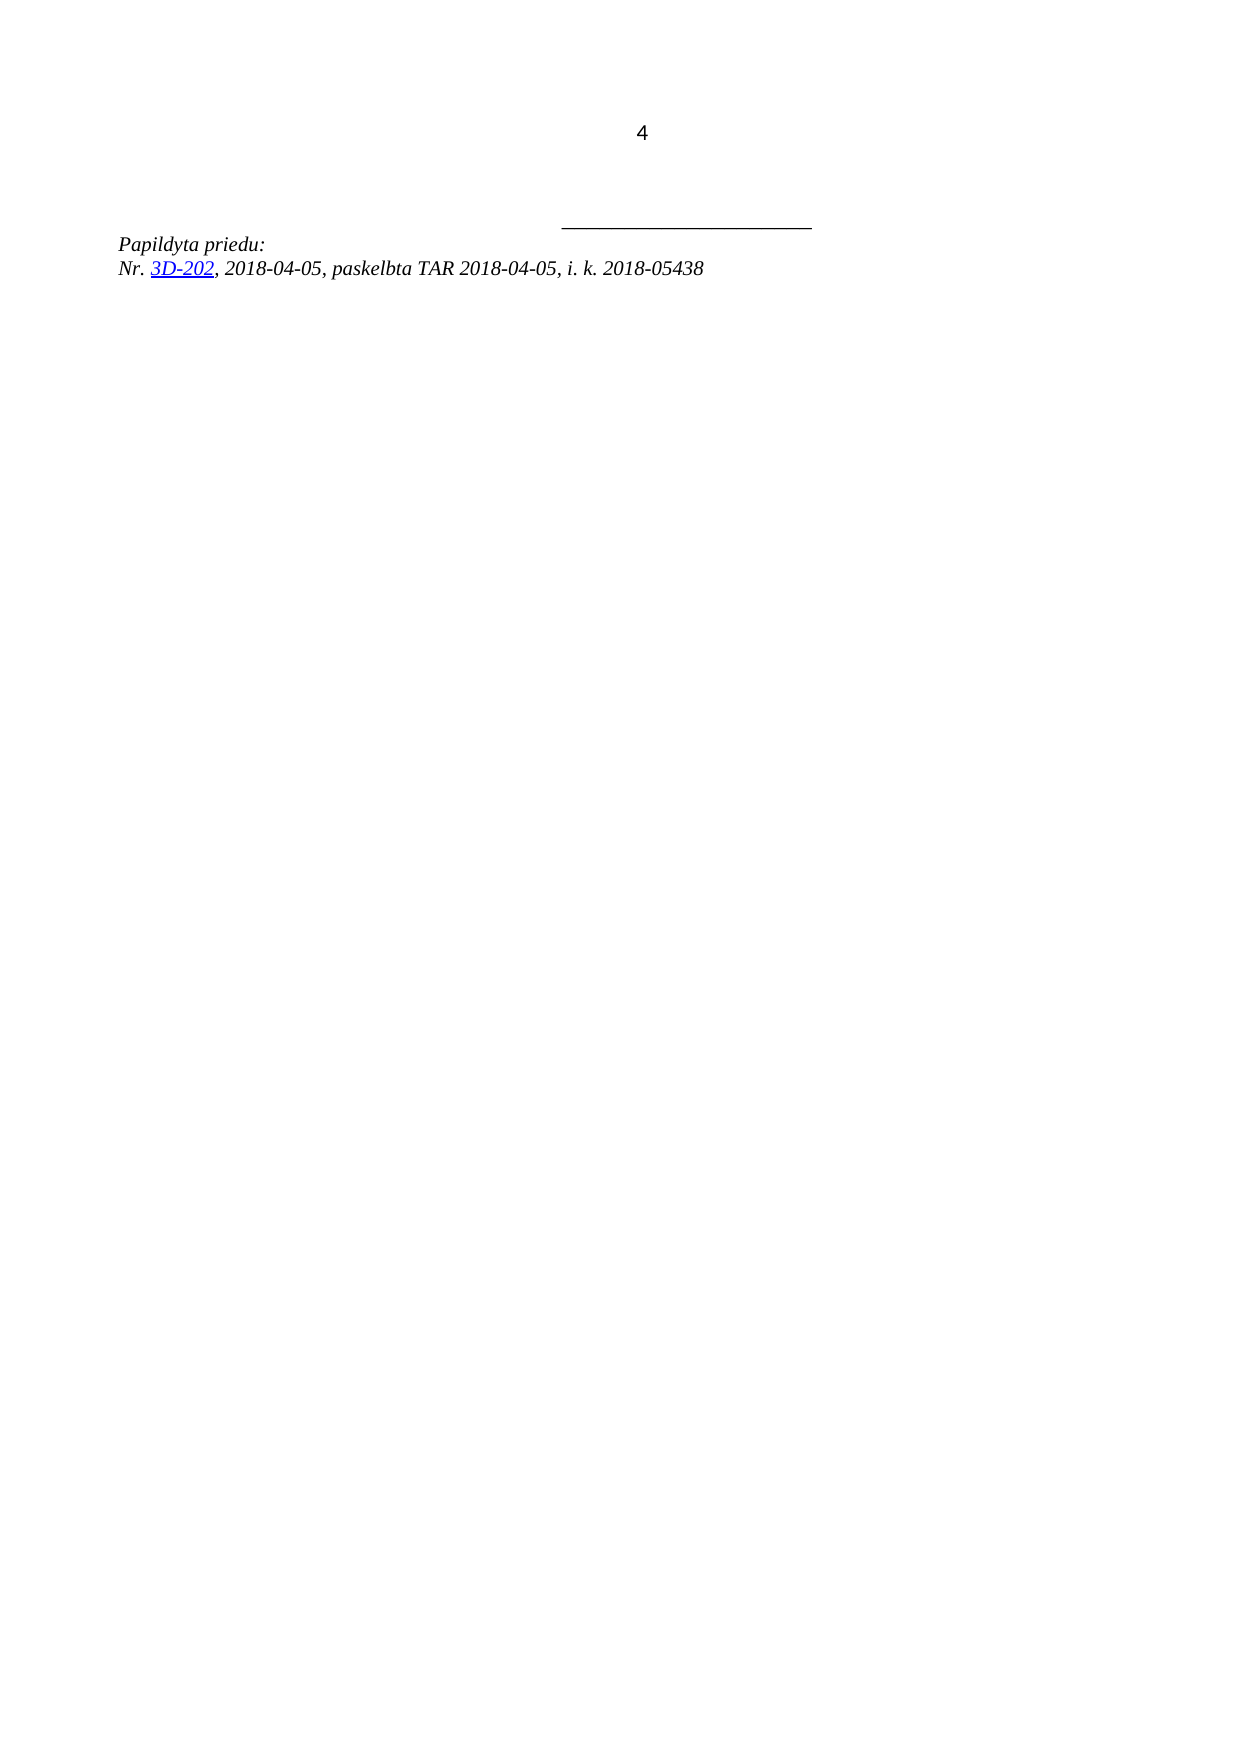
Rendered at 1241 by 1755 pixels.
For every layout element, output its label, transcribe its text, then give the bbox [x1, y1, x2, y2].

text Papildyta priedu: [118, 232, 1166, 256]
text Nr. 3D-202, 2018-04-05, paskelbta TAR 2018-04-05, i. k. 2018-05438 [118, 256, 1166, 280]
text ____________________ [118, 203, 1166, 232]
